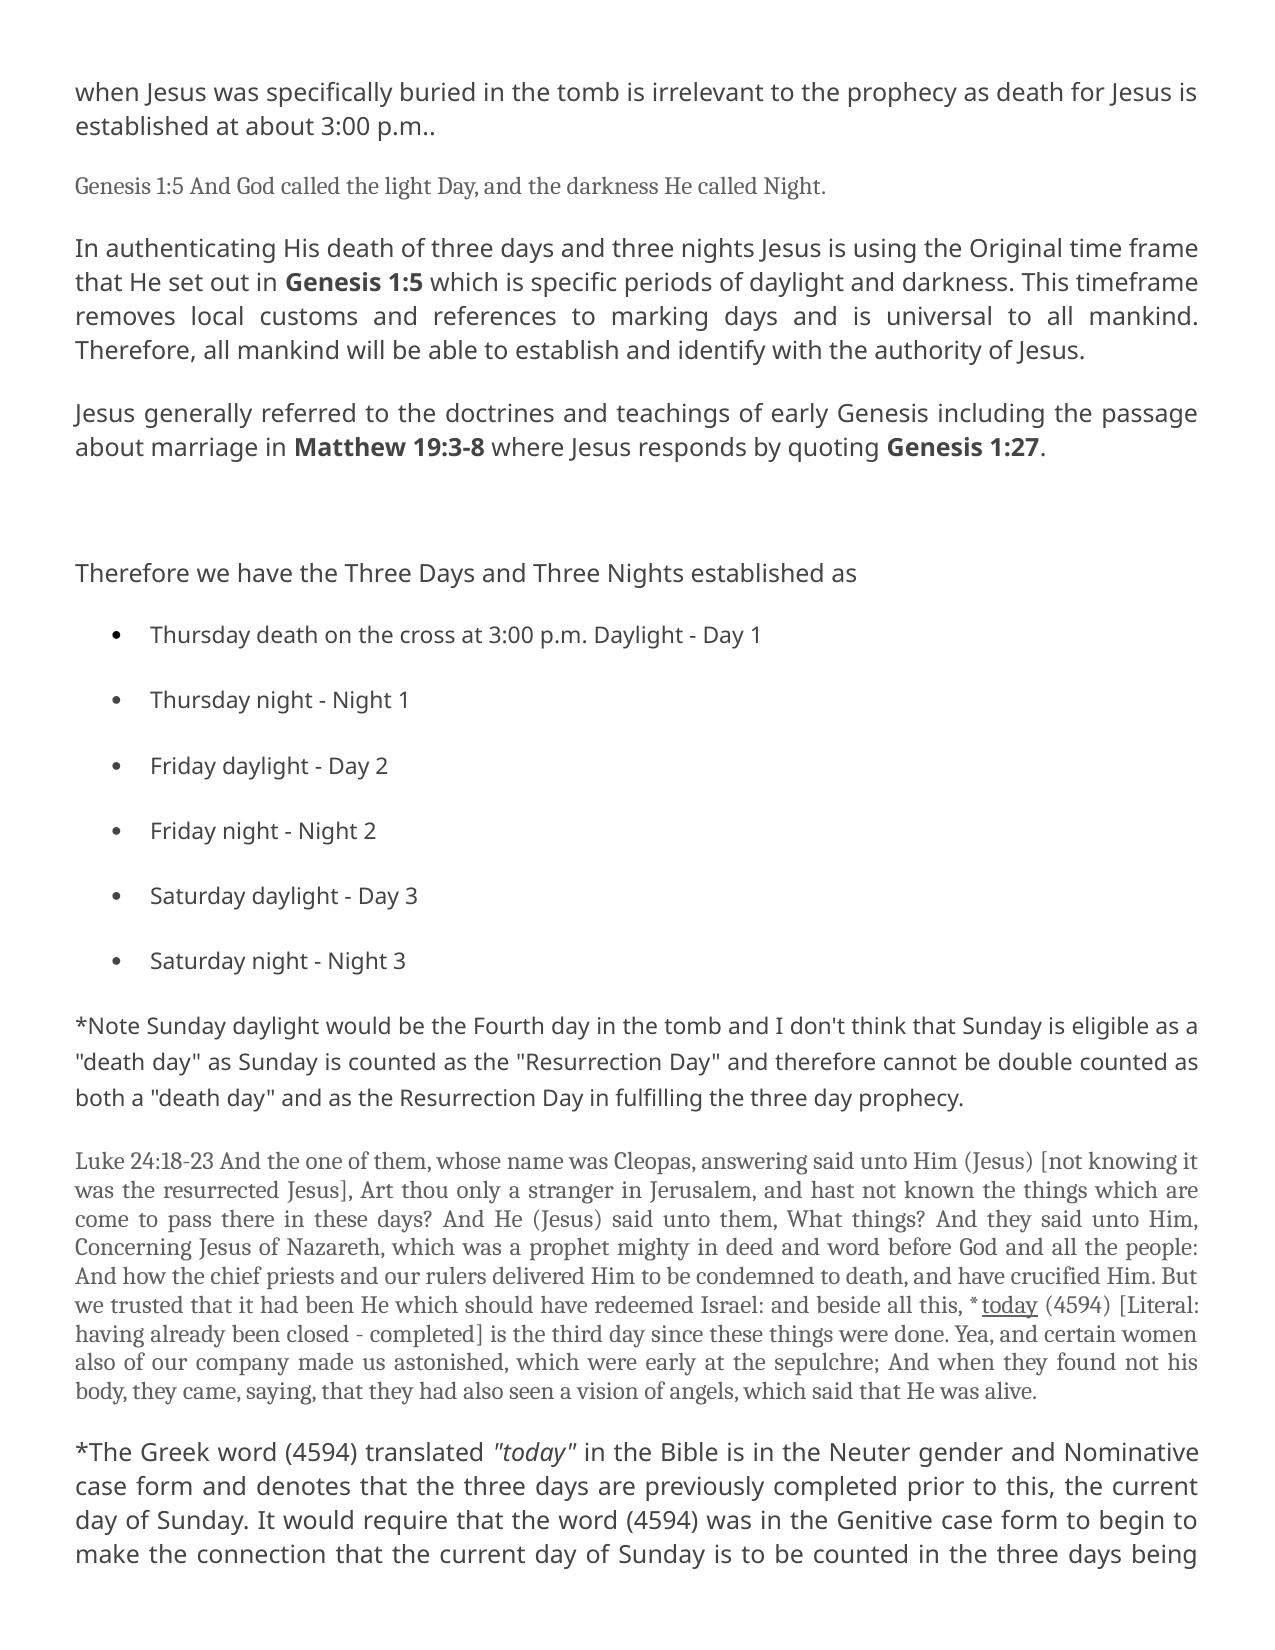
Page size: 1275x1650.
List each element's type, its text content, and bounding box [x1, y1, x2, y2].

text In authenticating His death of three days and three nights Jesus is using the Original time frame that He set out in Genesis 1:5 which is specific periods of daylight and darkness. This timeframe removes local customs and references to marking days and is universal to all mankind. Therefore, all mankind will be able to establish and identify with the authority of Jesus. [75, 230, 1200, 366]
text *Note Sunday daylight would be the Fourth day in the tomb and I don't think that Sunday is eligible as a "death day" as Sunday is counted as the "Resurrection Day" and therefore cannot be double counted as both a "death day" and as the Resurrection Day in fulfilling the three day prophecy. [75, 1010, 1200, 1113]
text *The Greek word (4594) translated "today" in the Bible is in the Neuter gender and Nominative case form and denotes that the three days are previously completed prior to this, the current day of Sunday. It would require that the word (4594) was in the Genitive case form to begin to make the connection that the current day of Sunday is to be counted in the three days being [75, 1435, 1200, 1571]
text Genesis 1:5 And God called the light Day, and the darkness He called Night. [75, 172, 1200, 201]
list Friday night - Night 2 [112, 815, 1200, 846]
text Therefore we have the Three Days and Three Nights established as [75, 556, 1200, 590]
list Thursday night - Night 1 [112, 684, 1200, 716]
list Saturday night - Night 3 [112, 945, 1200, 976]
text when Jesus was specifically buried in the tomb is irrelevant to the prophecy as death for Jesus is established at about 3:00 p.m.. [75, 75, 1200, 143]
list Saturday daylight - Day 3 [112, 880, 1200, 911]
list Thursday death on the cross at 3:00 p.m. Daylight - Day 1 [112, 619, 1200, 651]
text Jesus generally referred to the doctrines and teachings of early Genesis including the passage about marriage in Matthew 19:3-8 where Jesus responds by quoting Genesis 1:27. [75, 396, 1200, 464]
text Luke 24:18-23 And the one of them, whose name was Cleopas, answering said unto Him (Jesus) [not knowing it was the resurrected Jesus], Art thou only a stranger in Jerusalem, and hast not known the things which are come to pass there in these days? And He (Jesus) said unto them, What things? And they said unto Him, Concerning Jesus of Nazareth, which was a prophet mighty in deed and word before God and all the people: And how the chief priests and our rulers delivered Him to be condemned to death, and have crucified Him. But we trusted that it had been He which should have redeemed Israel: and beside all this, *today (4594) [Literal: having already been closed - completed] is the third day since these things were done. Yea, and certain women also of our company made us astonished, which were early at the sepulchre; And when they found not his body, they came, saying, that they had also seen a vision of angels, which said that He was alive. [75, 1147, 1200, 1406]
list Friday daylight - Day 2 [112, 749, 1200, 781]
